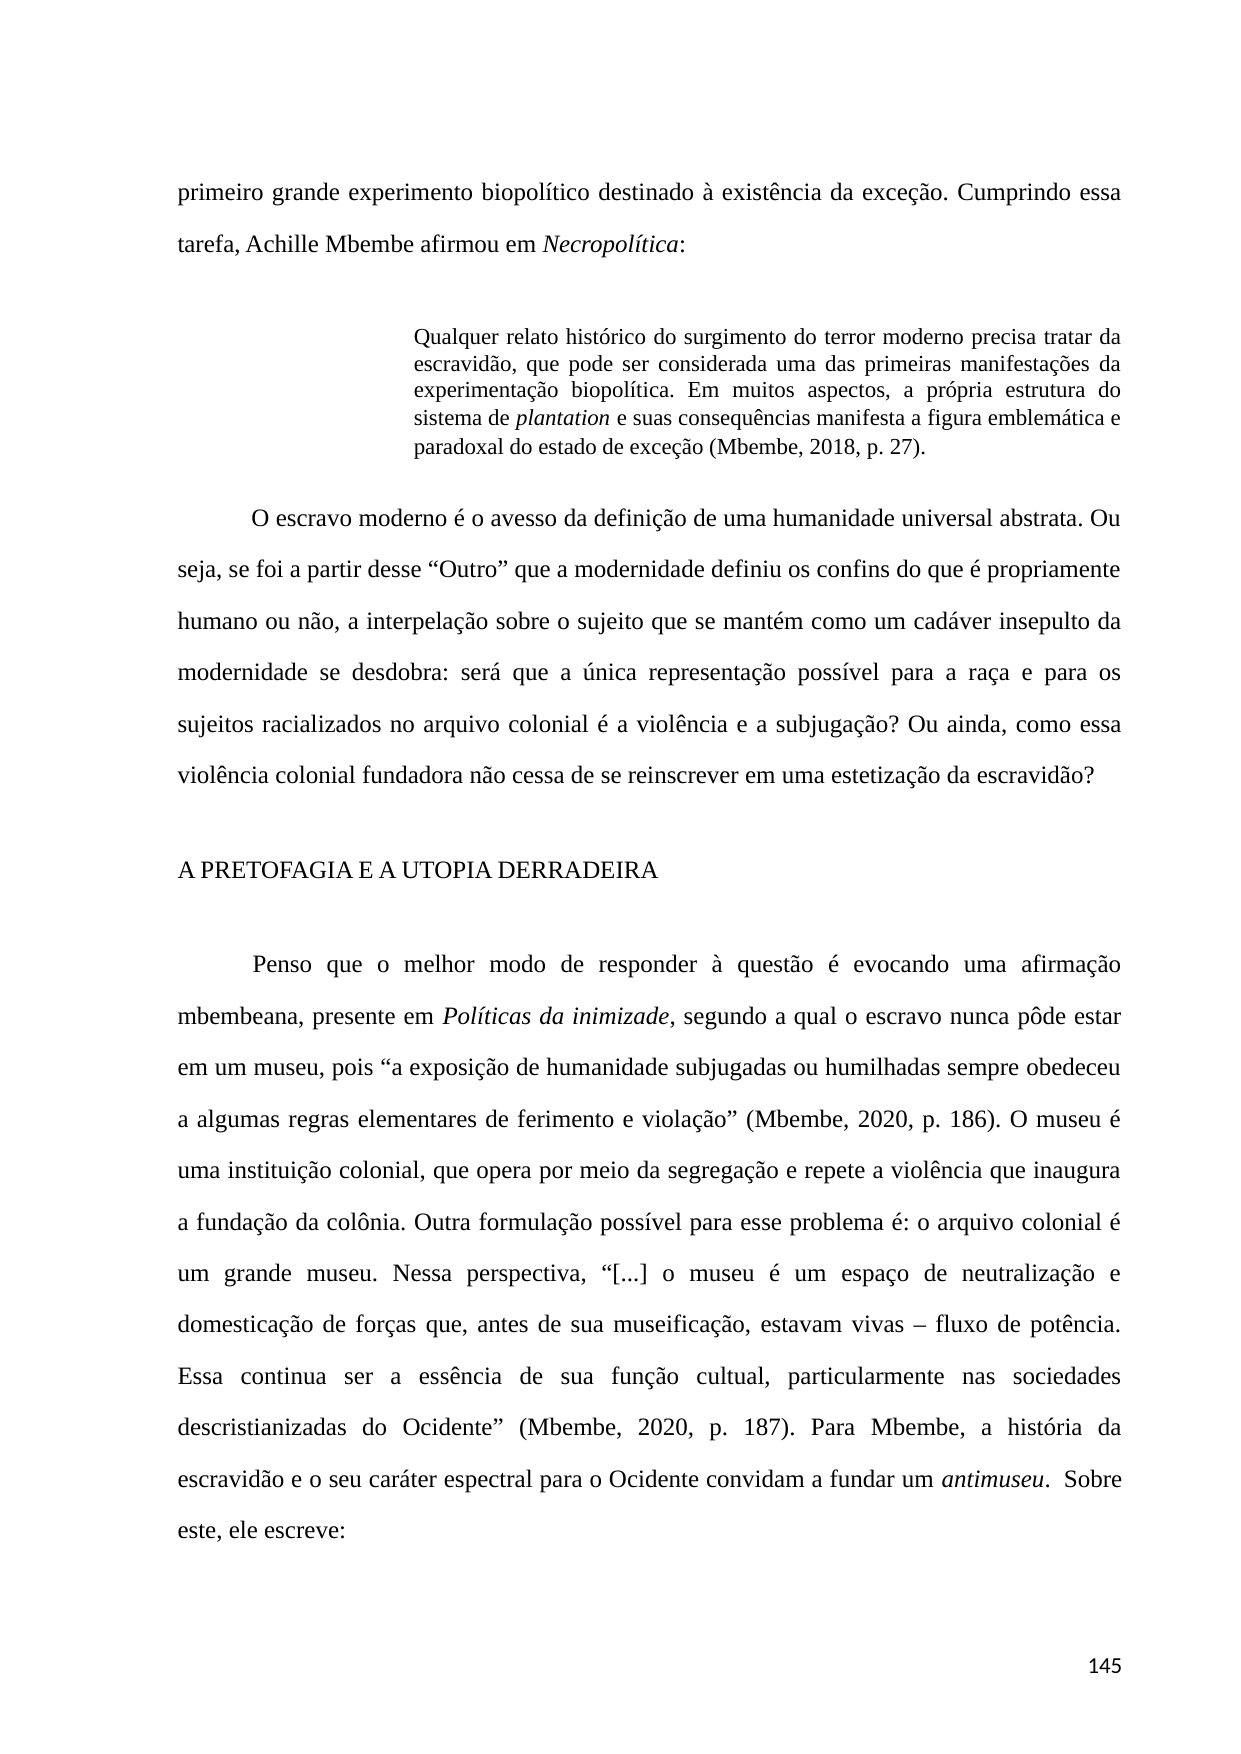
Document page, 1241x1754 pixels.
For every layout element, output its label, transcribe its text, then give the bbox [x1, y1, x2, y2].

text A PRETOFAGIA E A UTOPIA DERRADEIRA [177, 855, 1122, 883]
text Qualquer relato histórico do surgimento do terror moderno precisa tratar da escravidão, que pode ser considerada uma das primeiras manifestações da experimentação biopolítica. Em muitos aspectos, a própria estrutura do sistema de plantation e suas consequências manifesta a figura emblemática e paradoxal do estado de exceção (Mbembe, 2018, p. 27). [413, 323, 1122, 460]
text primeiro grande experimento biopolítico destinado à existência da exceção. Cumprindo essa tarefa, Achille Mbembe afirmou em Necropolítica: [177, 177, 1122, 257]
text O escravo moderno é o avesso da definição de uma humanidade universal abstrata. Ou seja, se foi a partir desse “Outro” que a modernidade definiu os confins do que é propriamente humano ou não, a interpelação sobre o sujeito que se mantém como um cadáver insepulto da modernidade se desdobra: será que a única representação possível para a raça e para os sujeitos racializados no arquivo colonial é a violência e a subjugação? Ou ainda, como essa violência colonial fundadora não cessa de se reinscrever em uma estetização da escravidão? [177, 503, 1122, 789]
text Penso que o melhor modo de responder à questão é evocando uma afirmação mbembeana, presente em Políticas da inimizade, segundo a qual o escravo nunca pôde estar em um museu, pois “a exposição de humanidade subjugadas ou humilhadas sempre obedeceu a algumas regras elementares de ferimento e violação” (Mbembe, 2020, p. 186). O museu é uma instituição colonial, que opera por meio da segregação e repete a violência que inaugura a fundação da colônia. Outra formulação possível para esse problema é: o arquivo colonial é um grande museu. Nessa perspectiva, “[...] o museu é um espaço de neutralização e domesticação de forças que, antes de sua museificação, estavam vivas – fluxo de potência. Essa continua ser a essência de sua função cultual, particularmente nas sociedades descristianizadas do Ocidente” (Mbembe, 2020, p. 187). Para Mbembe, a história da escravidão e o seu caráter espectral para o Ocidente convidam a fundar um antimuseu. Sobre este, ele escreve: [177, 949, 1122, 1544]
